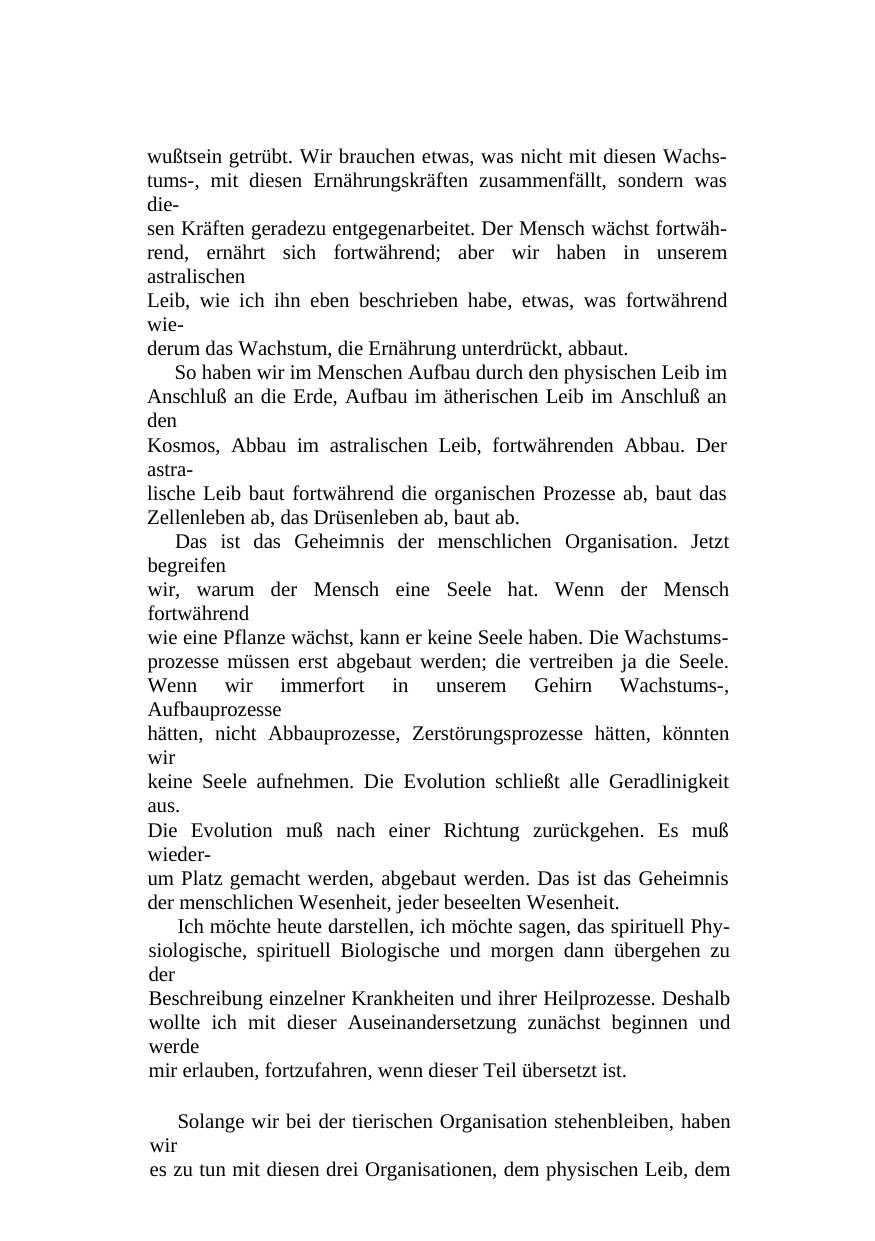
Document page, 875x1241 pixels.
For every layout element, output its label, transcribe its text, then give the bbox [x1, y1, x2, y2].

text Solange wir bei der tierischen Organisation stehenbleiben, haben wir es zu tun mit diesen drei Organisationen, dem physischen Leib, dem [149, 1109, 732, 1181]
text Ich möchte heute darstellen, ich möchte sagen, das spirituell Phy- siologische, spirituell Biologische und morgen dann übergehen zu der Beschreibung einzelner Krankheiten und ihrer Heilprozesse. Deshalb wollte ich mit dieser Auseinandersetzung zunächst beginnen und werde mir erlauben, fortzufahren, wenn dieser Teil übersetzt ist. [148, 914, 731, 1082]
text wußtsein getrübt. Wir brauchen etwas, was nicht mit diesen Wachs- tums-, mit diesen Ernährungskräften zusammenfällt, sondern was die- sen Kräften geradezu entgegenarbeitet. Der Mensch wächst fortwäh- rend, ernährt sich fortwährend; aber wir haben in unserem astralischen Leib, wie ich ihn eben beschrieben habe, etwas, was fortwährend wie- derum das Wachstum, die Ernährung unterdrückt, abbaut. [147, 144, 728, 360]
text Das ist das Geheimnis der menschlichen Organisation. Jetzt begreifen wir, warum der Mensch eine Seele hat. Wenn der Mensch fortwährend wie eine Pflanze wächst, kann er keine Seele haben. Die Wachstums- prozesse müssen erst abgebaut werden; die vertreiben ja die Seele. Wenn wir immerfort in unserem Gehirn Wachstums-, Aufbauprozesse hätten, nicht Abbauprozesse, Zerstörungsprozesse hätten, könnten wir keine Seele aufnehmen. Die Evolution schließt alle Geradlinigkeit aus. Die Evolution muß nach einer Richtung zurückgehen. Es muß wieder- um Platz gemacht werden, abgebaut werden. Das ist das Geheimnis der menschlichen Wesenheit, jeder beseelten Wesenheit. [147, 529, 730, 914]
text So haben wir im Menschen Aufbau durch den physischen Leib im Anschluß an die Erde, Aufbau im ätherischen Leib im Anschluß an den Kosmos, Abbau im astralischen Leib, fortwährenden Abbau. Der astra- lische Leib baut fortwährend die organischen Prozesse ab, baut das Zellenleben ab, das Drüsenleben ab, baut ab. [147, 360, 728, 529]
